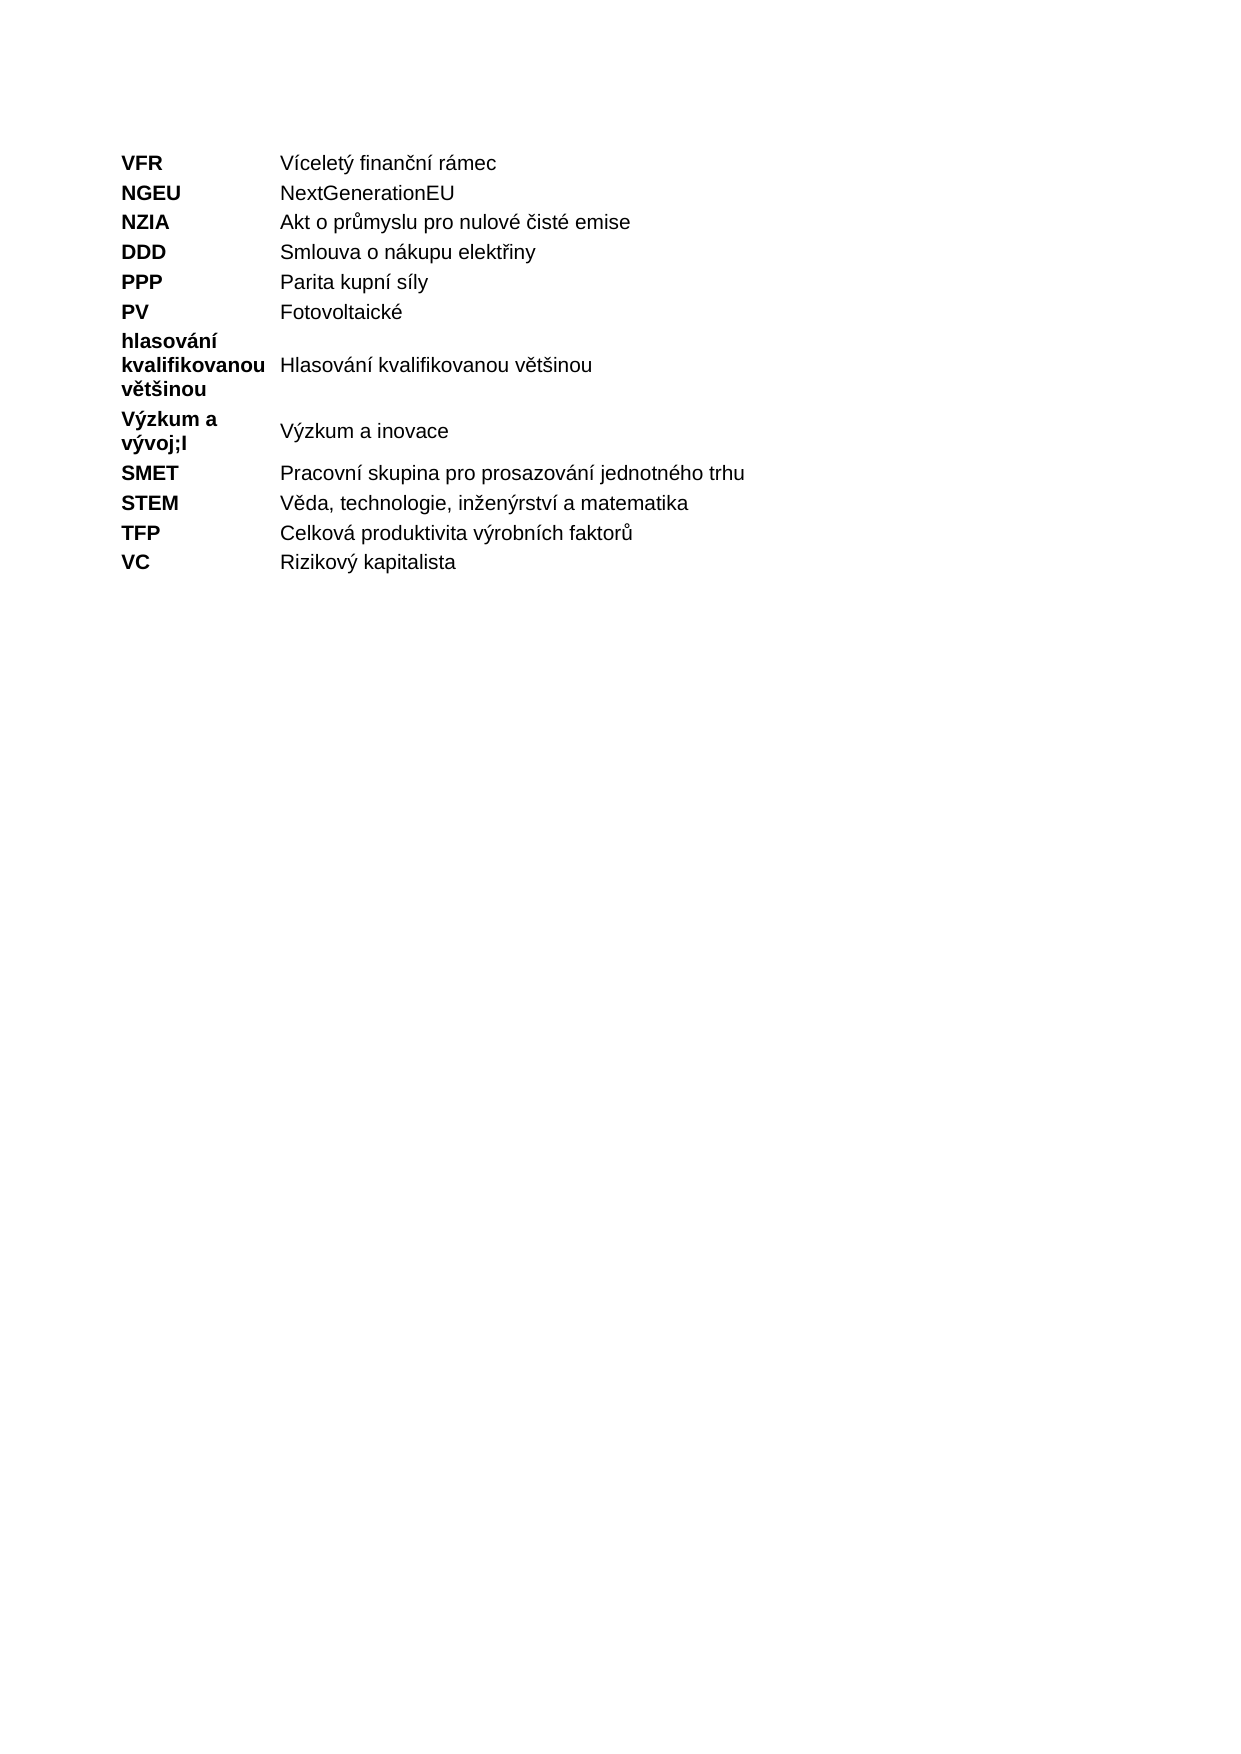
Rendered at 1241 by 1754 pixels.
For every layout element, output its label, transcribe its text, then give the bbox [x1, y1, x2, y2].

table_cell Celková produktivita výrobních faktorů [277, 518, 936, 547]
table_cell Rizikový kapitalista [277, 547, 936, 577]
table_cell Věda, technologie, inženýrství a matematika [277, 488, 936, 517]
table_cell Parita kupní síly [277, 267, 936, 297]
table_cell SMET [118, 458, 277, 488]
table_cell NZIA [118, 207, 277, 237]
table_cell VC [118, 547, 277, 577]
table_cell STEM [118, 488, 277, 517]
table_cell hlasování kvalifikovanou většinou [118, 326, 277, 404]
table_cell Smlouva o nákupu elektřiny [277, 237, 936, 267]
table_cell DDD [118, 237, 277, 267]
table_cell NextGenerationEU [277, 178, 936, 207]
table_cell PV [118, 297, 277, 326]
table_cell Akt o průmyslu pro nulové čisté emise [277, 207, 936, 237]
table_cell Fotovoltaické [277, 297, 936, 326]
table_cell Hlasování kvalifikovanou většinou [277, 326, 936, 404]
table_cell Víceletý finanční rámec [277, 148, 936, 177]
table_cell Pracovní skupina pro prosazování jednotného trhu [277, 458, 936, 488]
table_cell Výzkum a inovace [277, 404, 936, 458]
table_cell Výzkum a vývoj;I [118, 404, 277, 458]
table_cell PPP [118, 267, 277, 297]
table_cell VFR [118, 148, 277, 177]
table_cell TFP [118, 518, 277, 547]
table_cell NGEU [118, 178, 277, 207]
